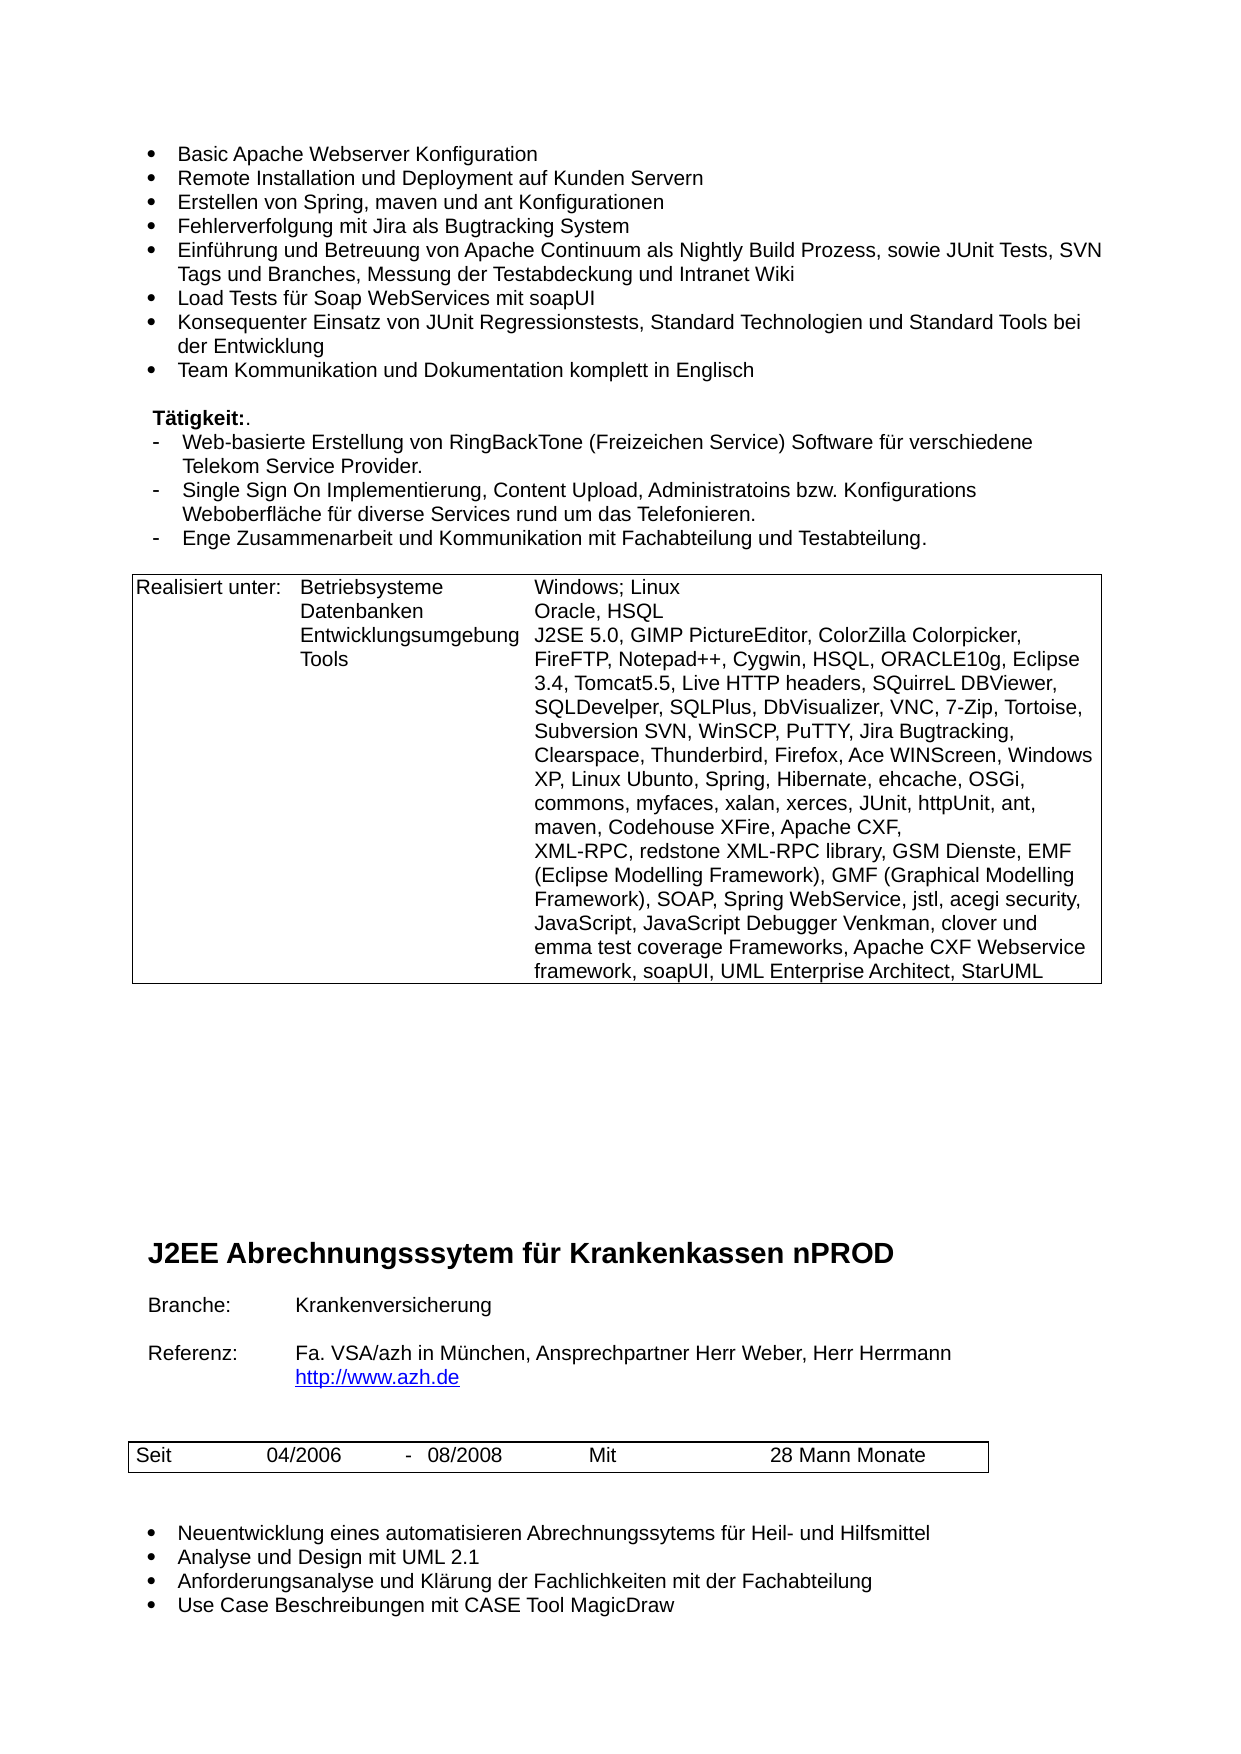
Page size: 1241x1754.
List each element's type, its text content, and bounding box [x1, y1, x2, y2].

subtitle J2EE Abrechnungsssytem für Krankenkassen nPROD [148, 1236, 1110, 1269]
table_header Realisiert unter: [133, 575, 297, 623]
table_header Windows; Linux Oracle, HSQL [531, 575, 1101, 623]
table_header Mit [581, 1443, 762, 1472]
list Erstellen von Spring, maven und ant Konfigurationen [148, 190, 1110, 214]
text http://www.azh.de [221, 1365, 1110, 1417]
text Referenz: Fa. VSA/azh in München, Ansprechpartner Herr Weber, Herr Herrmann [148, 1341, 1110, 1365]
list Basic Apache Webserver Konfiguration [148, 142, 1110, 166]
list Neuentwicklung eines automatisieren Abrechnungssytems für Heil- und Hilfsmittel [148, 1521, 1110, 1545]
table_header 04/2006 [259, 1443, 398, 1472]
list Web-basierte Erstellung von RingBackTone (Freizeichen Service) Software für verschiedene Telekom Service Provider. [152, 430, 1110, 478]
list Fehlerverfolgung mit Jira als Bugtracking System [148, 214, 1110, 238]
table_header Seit [129, 1443, 259, 1472]
table_header Betriebsysteme Datenbanken [297, 575, 531, 623]
table_cell J2SE 5.0, GIMP PictureEditor, ColorZilla Colorpicker, FireFTP, Notepad++, Cygwin, HSQL, ORACLE10g, Eclipse 3.4, Tomcat5.5, Live HTTP headers, SQuirreL DBViewer, SQLDevelper, SQLPlus, DbVisualizer, VNC, 7-Zip, Tortoise, Subversion SVN, WinSCP, PuTTY, Jira Bugtracking, Clearspace, Thunderbird, Firefox, Ace WINScreen, Windows XP, Linux Ubunto, Spring, Hibernate, ehcache, OSGi, commons, myfaces, xalan, xerces, JUnit, httpUnit, ant, maven, Codehouse XFire, Apache CXF, XML-RPC, redstone XML-RPC library, GSM Dienste, EMF (Eclipse Modelling Framework), GMF (Graphical Modelling Framework), SOAP, Spring WebService, jstl, acegi security, JavaScript, JavaScript Debugger Venkman, clover und emma test coverage Frameworks, Apache CXF Webservice framework, soapUI, UML Enterprise Architect, StarUML [531, 623, 1101, 982]
table_cell [133, 623, 297, 982]
table_header 28 Mann Monate [763, 1443, 988, 1472]
list Konsequenter Einsatz von JUnit Regressionstests, Standard Technologien und Standard Tools bei der Entwicklung [148, 310, 1110, 358]
text Branche: Krankenversicherung [148, 1293, 1110, 1317]
table_header - [398, 1443, 420, 1472]
list Use Case Beschreibungen mit CASE Tool MagicDraw [148, 1593, 1110, 1617]
list Anforderungsanalyse und Klärung der Fachlichkeiten mit der Fachabteilung [148, 1569, 1110, 1593]
list Load Tests für Soap WebServices mit soapUI [148, 286, 1110, 310]
table_header 08/2008 [420, 1443, 581, 1472]
list Analyse und Design mit UML 2.1 [148, 1545, 1110, 1569]
list Enge Zusammenarbeit und Kommunikation mit Fachabteilung und Testabteilung. [152, 526, 1110, 550]
list Team Kommunikation und Dokumentation komplett in Englisch [148, 358, 1110, 382]
table_cell Entwicklungsumgebung Tools [297, 623, 531, 982]
text Tätigkeit:. [152, 406, 1110, 430]
list Einführung und Betreuung von Apache Continuum als Nightly Build Prozess, sowie JUnit Tests, SVN Tags und Branches, Messung der Testabdeckung und Intranet Wiki [148, 238, 1110, 286]
list Remote Installation und Deployment auf Kunden Servern [148, 166, 1110, 190]
list Single Sign On Implementierung, Content Upload, Administratoins bzw. Konfigurations Weboberfläche für diverse Services rund um das Telefonieren. [152, 478, 1110, 526]
